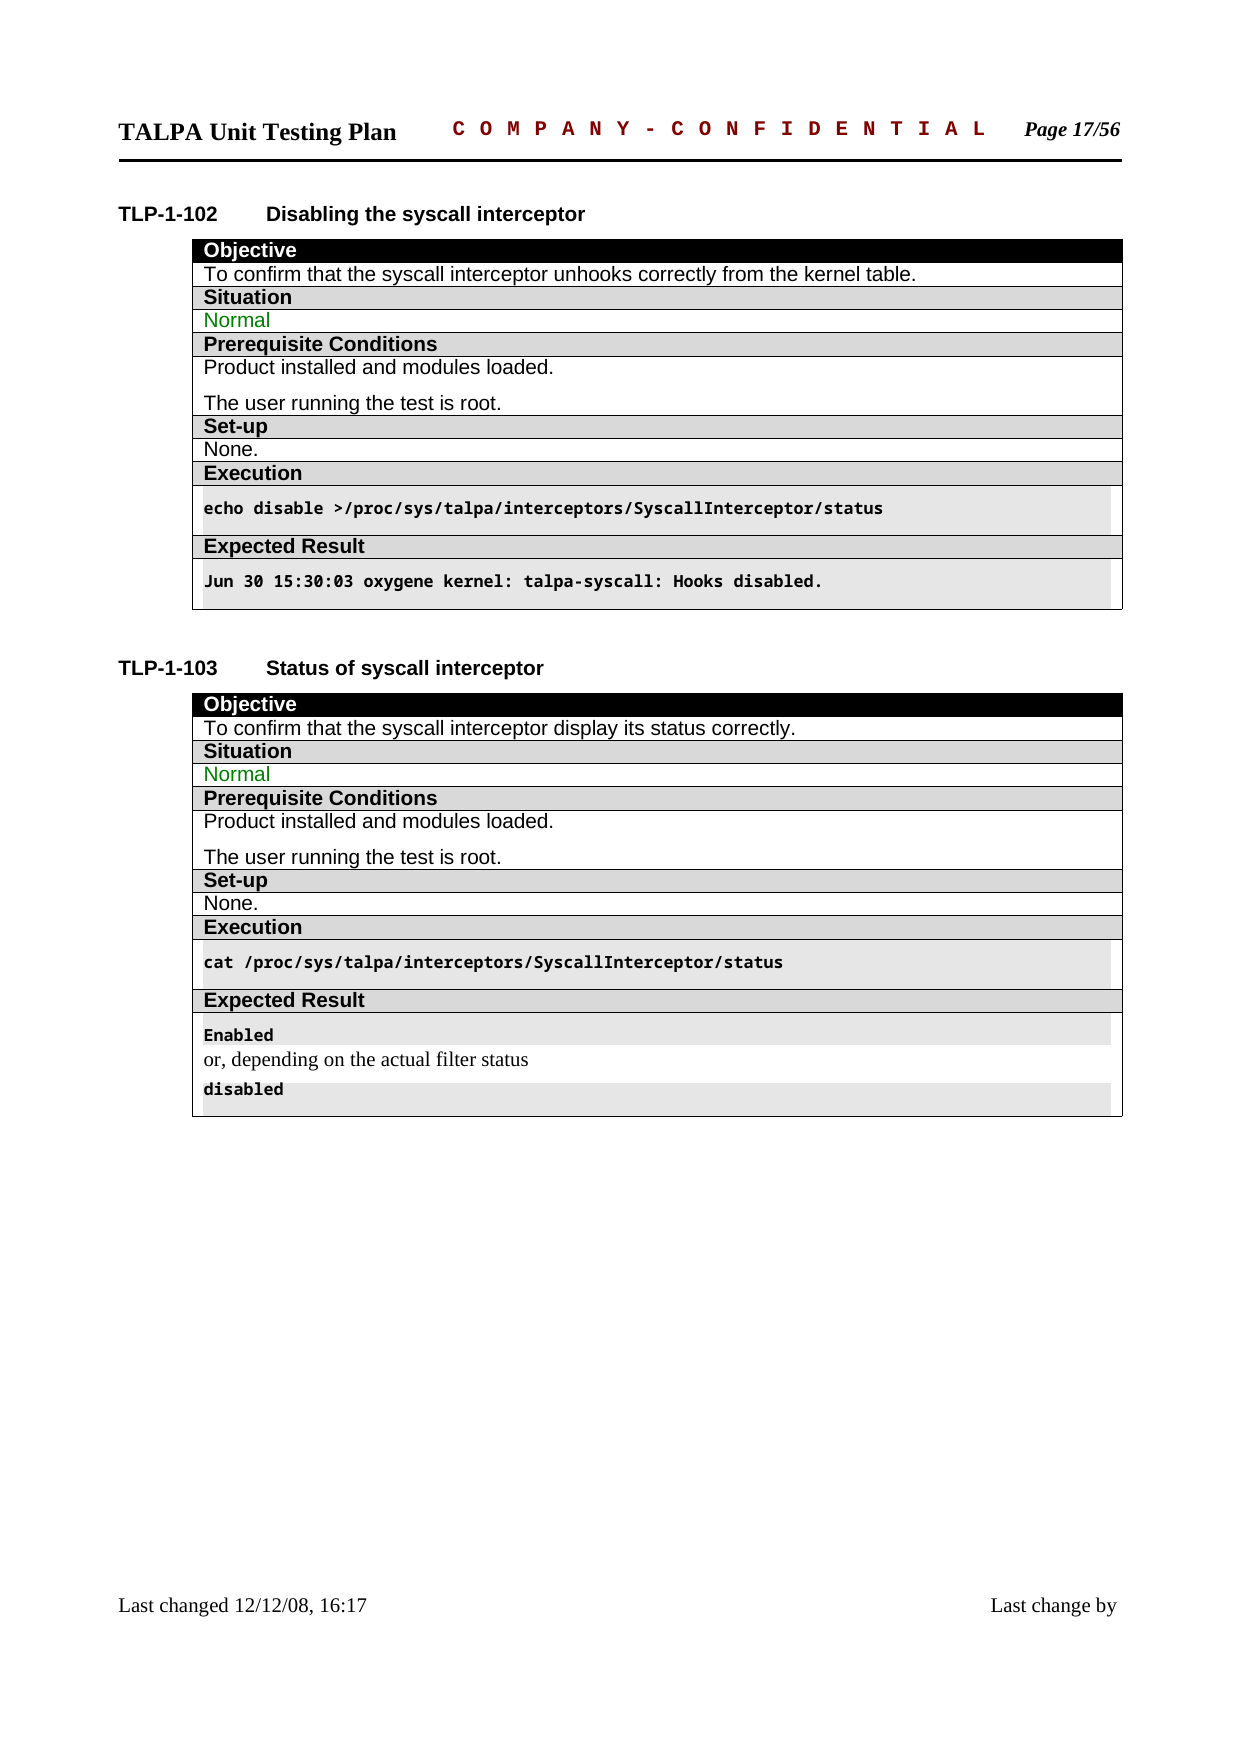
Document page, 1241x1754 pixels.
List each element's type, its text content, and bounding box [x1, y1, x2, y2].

table_cell Execution [193, 916, 1122, 939]
table_cell Prerequisite Conditions [193, 333, 1122, 356]
table_cell Set-up [193, 416, 1122, 438]
table_header Objective [193, 694, 1122, 716]
table_cell Product installed and modules loaded. The user running the test is root. [193, 811, 1122, 869]
text TLP-1-102 Disabling the syscall interceptor [118, 203, 1122, 226]
table_cell Enabled or, depending on the actual filter status disabled [193, 1013, 1122, 1116]
table_cell Normal [193, 764, 1122, 786]
table_cell Product installed and modules loaded. The user running the test is root. [193, 357, 1122, 415]
table_cell Expected Result [193, 990, 1122, 1012]
table_cell Execution [193, 462, 1122, 485]
table_cell Situation [193, 741, 1122, 763]
table_cell Prerequisite Conditions [193, 787, 1122, 810]
table_cell Set-up [193, 870, 1122, 892]
table_cell To confirm that the syscall interceptor unhooks correctly from the kernel table. [193, 263, 1122, 286]
table_cell Expected Result [193, 536, 1122, 558]
table_cell To confirm that the syscall interceptor display its status correctly. [193, 717, 1122, 740]
text TLP-1-103 Status of syscall interceptor [118, 657, 1122, 680]
table_cell Situation [193, 287, 1122, 309]
table_cell None. [193, 439, 1122, 461]
table_header Objective [193, 240, 1122, 262]
table_cell Normal [193, 310, 1122, 332]
table_cell None. [193, 893, 1122, 915]
